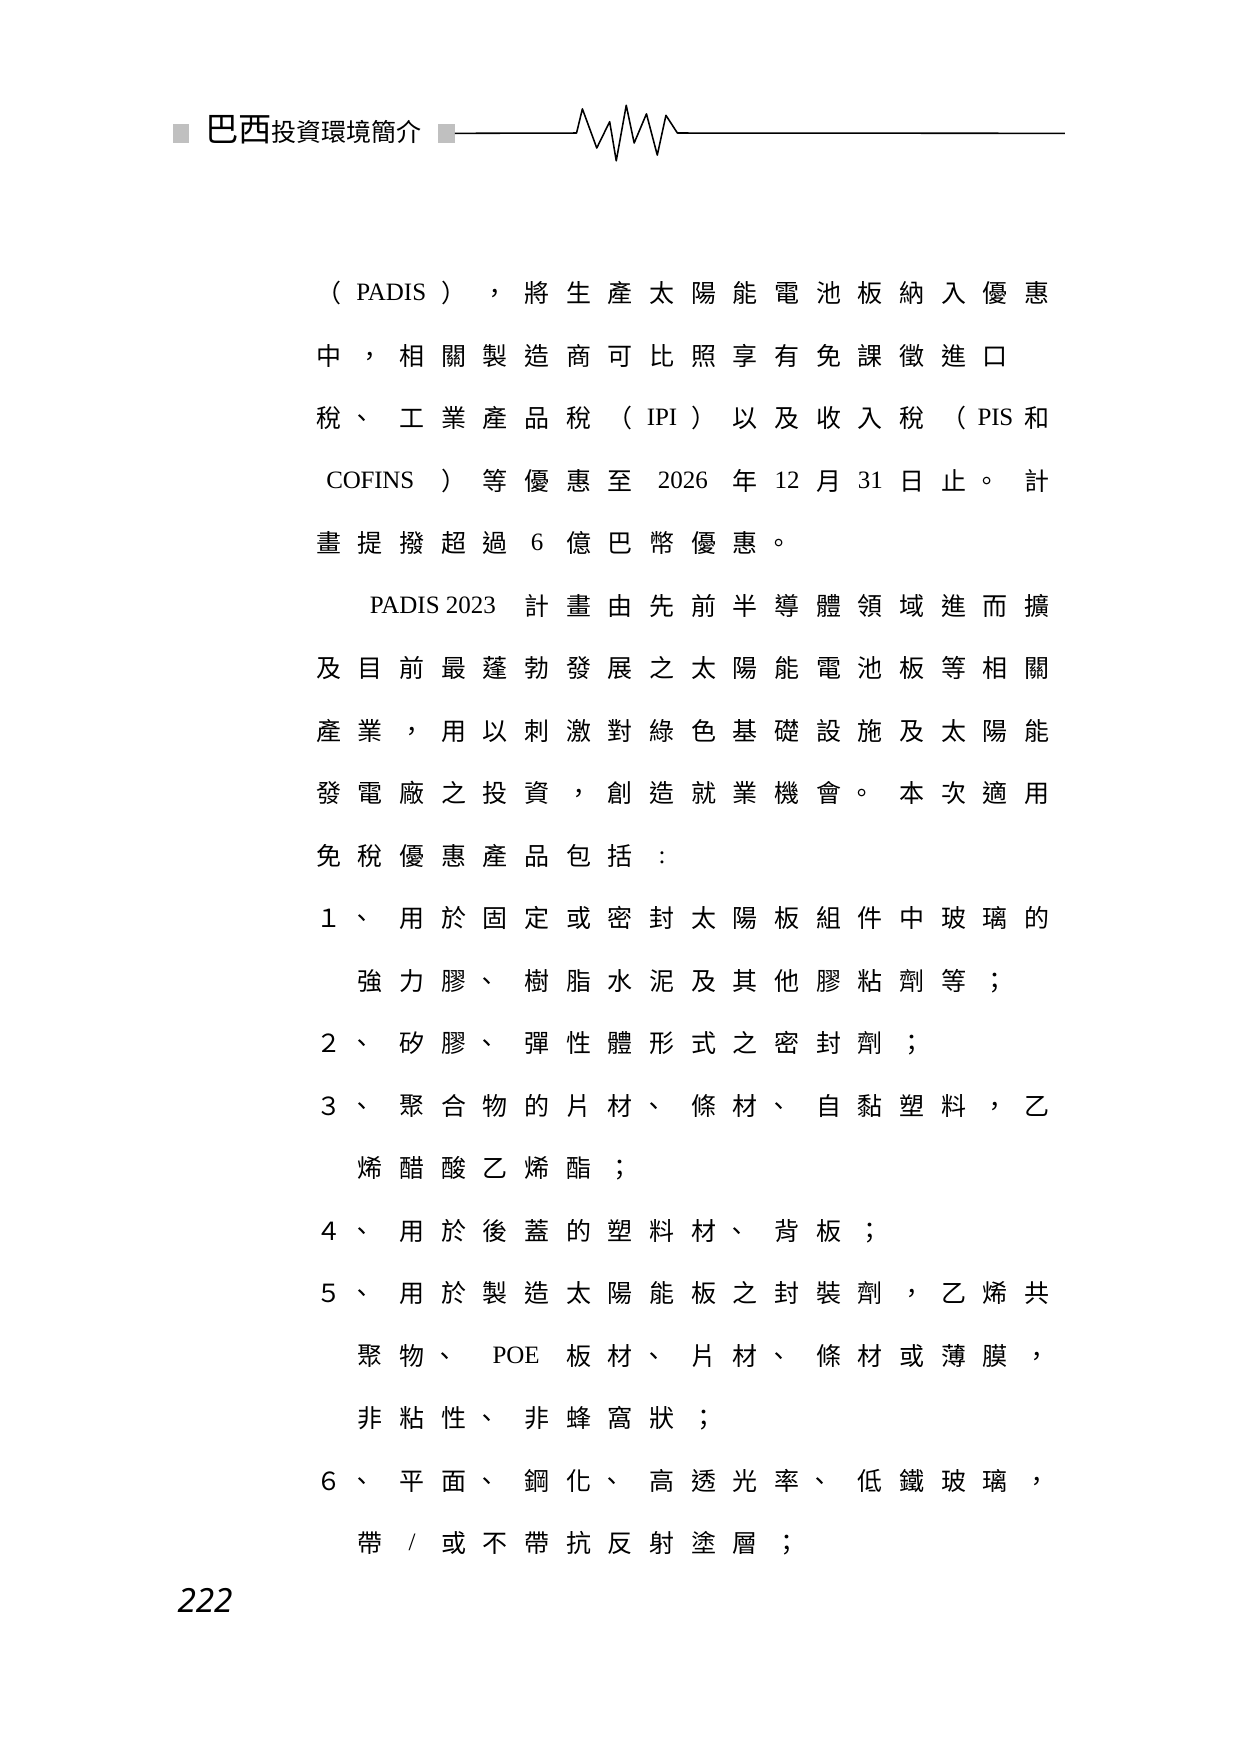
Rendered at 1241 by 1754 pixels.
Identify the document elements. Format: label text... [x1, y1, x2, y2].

text （PADIS），將生產太陽能電池板納入優惠中，相關製造商可比照享有免課徵進口稅、工業產品稅（IPI）以及收入稅（PIS和COFINS）等優惠至2026年12月31日止。計畫提撥超過6億巴幣優惠。 [207, 250, 1058, 563]
text ６、平面、鋼化、高透光率、低鐵玻璃，帶/或不帶抗反射塗層； [281, 1438, 1058, 1563]
text PADIS 2023計畫由先前半導體領域進而擴及目前最蓬勃發展之太陽能電池板等相關產業，用以刺激對綠色基礎設施及太陽能發電廠之投資，創造就業機會。本次適用免稅優惠產品包括: [281, 563, 1058, 875]
text ３、聚合物的片材、條材、自黏塑料，乙烯醋酸乙烯酯； [281, 1063, 1058, 1188]
text １、用於固定或密封太陽板組件中玻璃的強力膠、樹脂水泥及其他膠粘劑等； [281, 875, 1058, 1000]
text ２、矽膠、彈性體形式之密封劑； [281, 1000, 1058, 1063]
text ５、用於製造太陽能板之封裝劑，乙烯共聚物、POE板材、片材、條材或薄膜，非粘性、非蜂窩狀； [281, 1250, 1058, 1438]
text ４、用於後蓋的塑料材、背板； [281, 1188, 1058, 1250]
